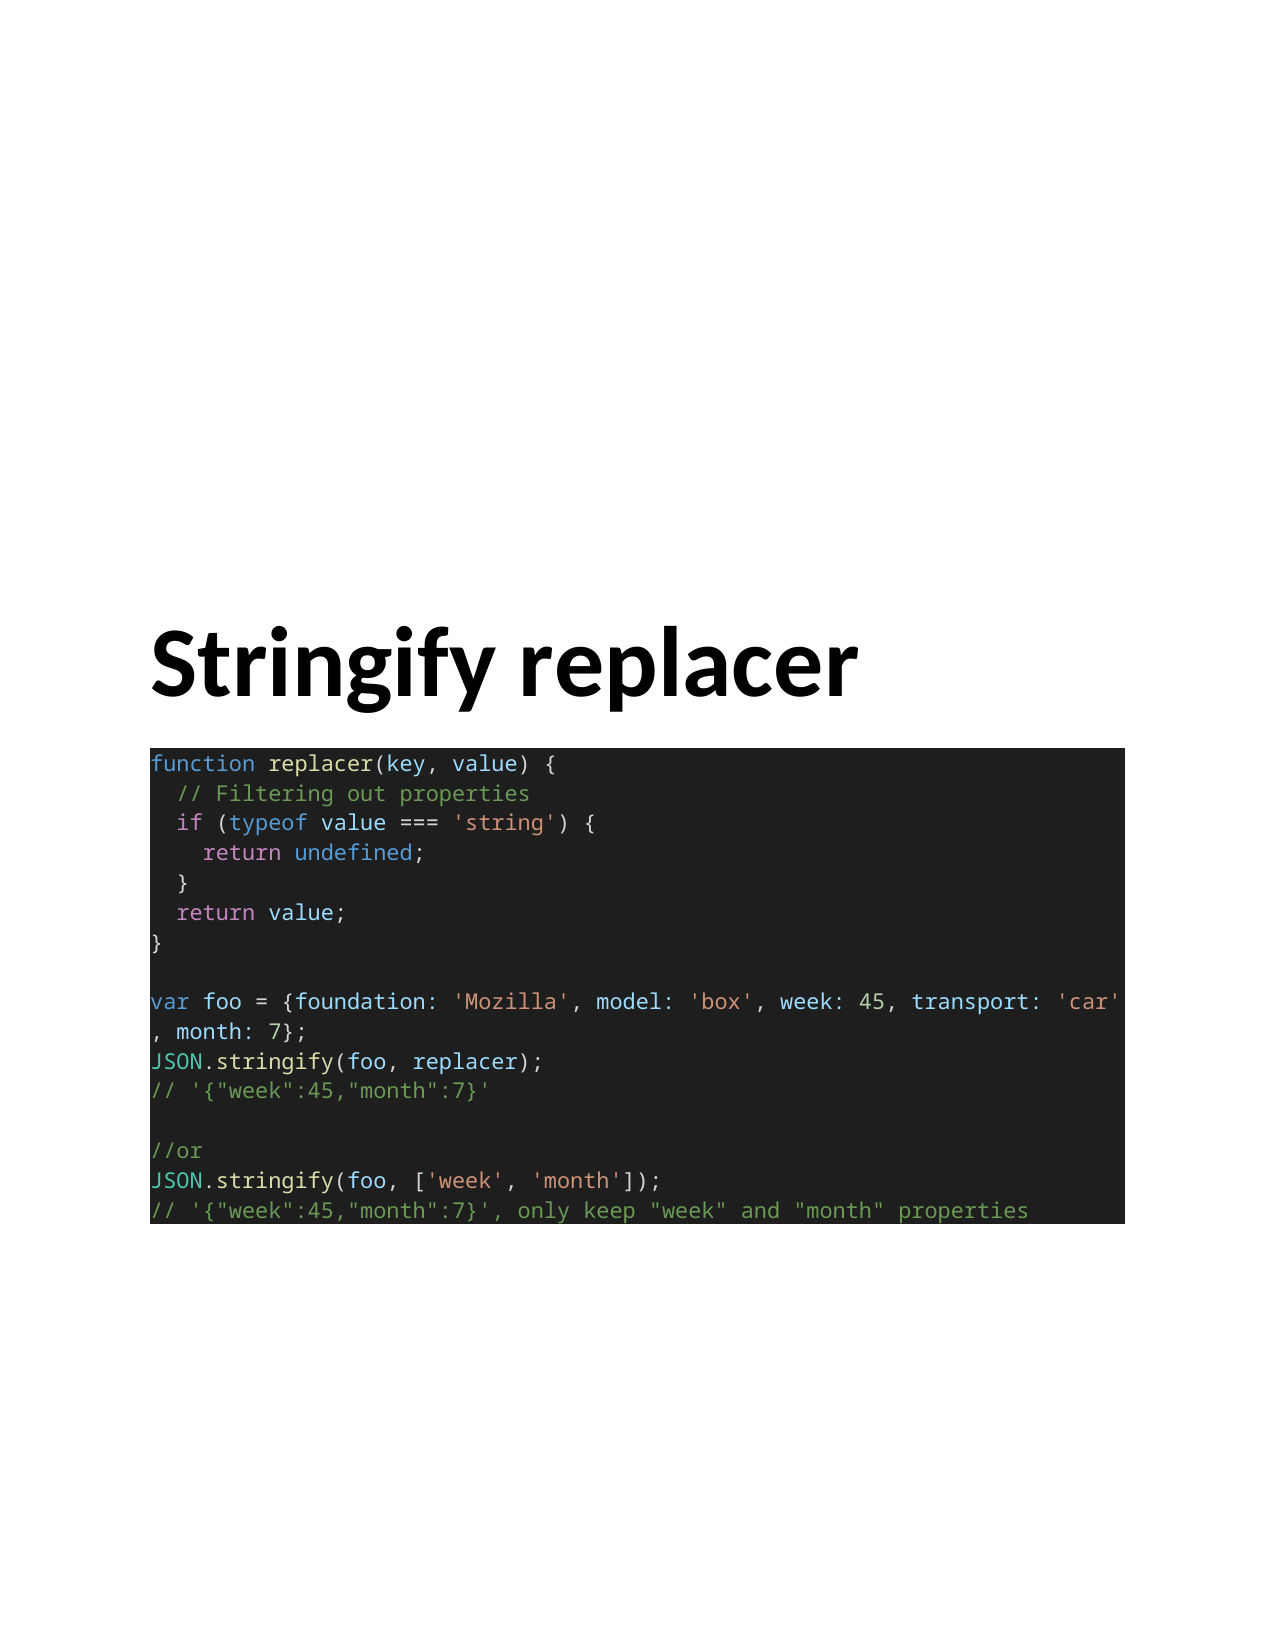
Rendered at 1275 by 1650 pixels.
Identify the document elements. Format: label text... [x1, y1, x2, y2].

text // '{"week":45,"month":7}' [150, 1075, 1125, 1105]
text // Filtering out properties [150, 777, 1125, 807]
text JSON.stringify(foo, replacer); [150, 1046, 1125, 1075]
text } [150, 867, 1125, 897]
text JSON.stringify(foo, ['week', 'month']); [150, 1165, 1125, 1194]
text Stringify replacer [150, 599, 1125, 721]
text //or [150, 1135, 1125, 1165]
text // '{"week":45,"month":7}', only keep "week" and "month" properties [150, 1194, 1125, 1224]
text function replacer(key, value) { [150, 748, 1125, 777]
text if (typeof value === 'string') { [150, 807, 1125, 837]
text var foo = {foundation: 'Mozilla', model: 'box', week: 45, transport: 'car', month: 7}; [150, 986, 1125, 1046]
text return undefined; [150, 837, 1125, 867]
text return value; [150, 897, 1125, 926]
text } [150, 926, 1125, 956]
